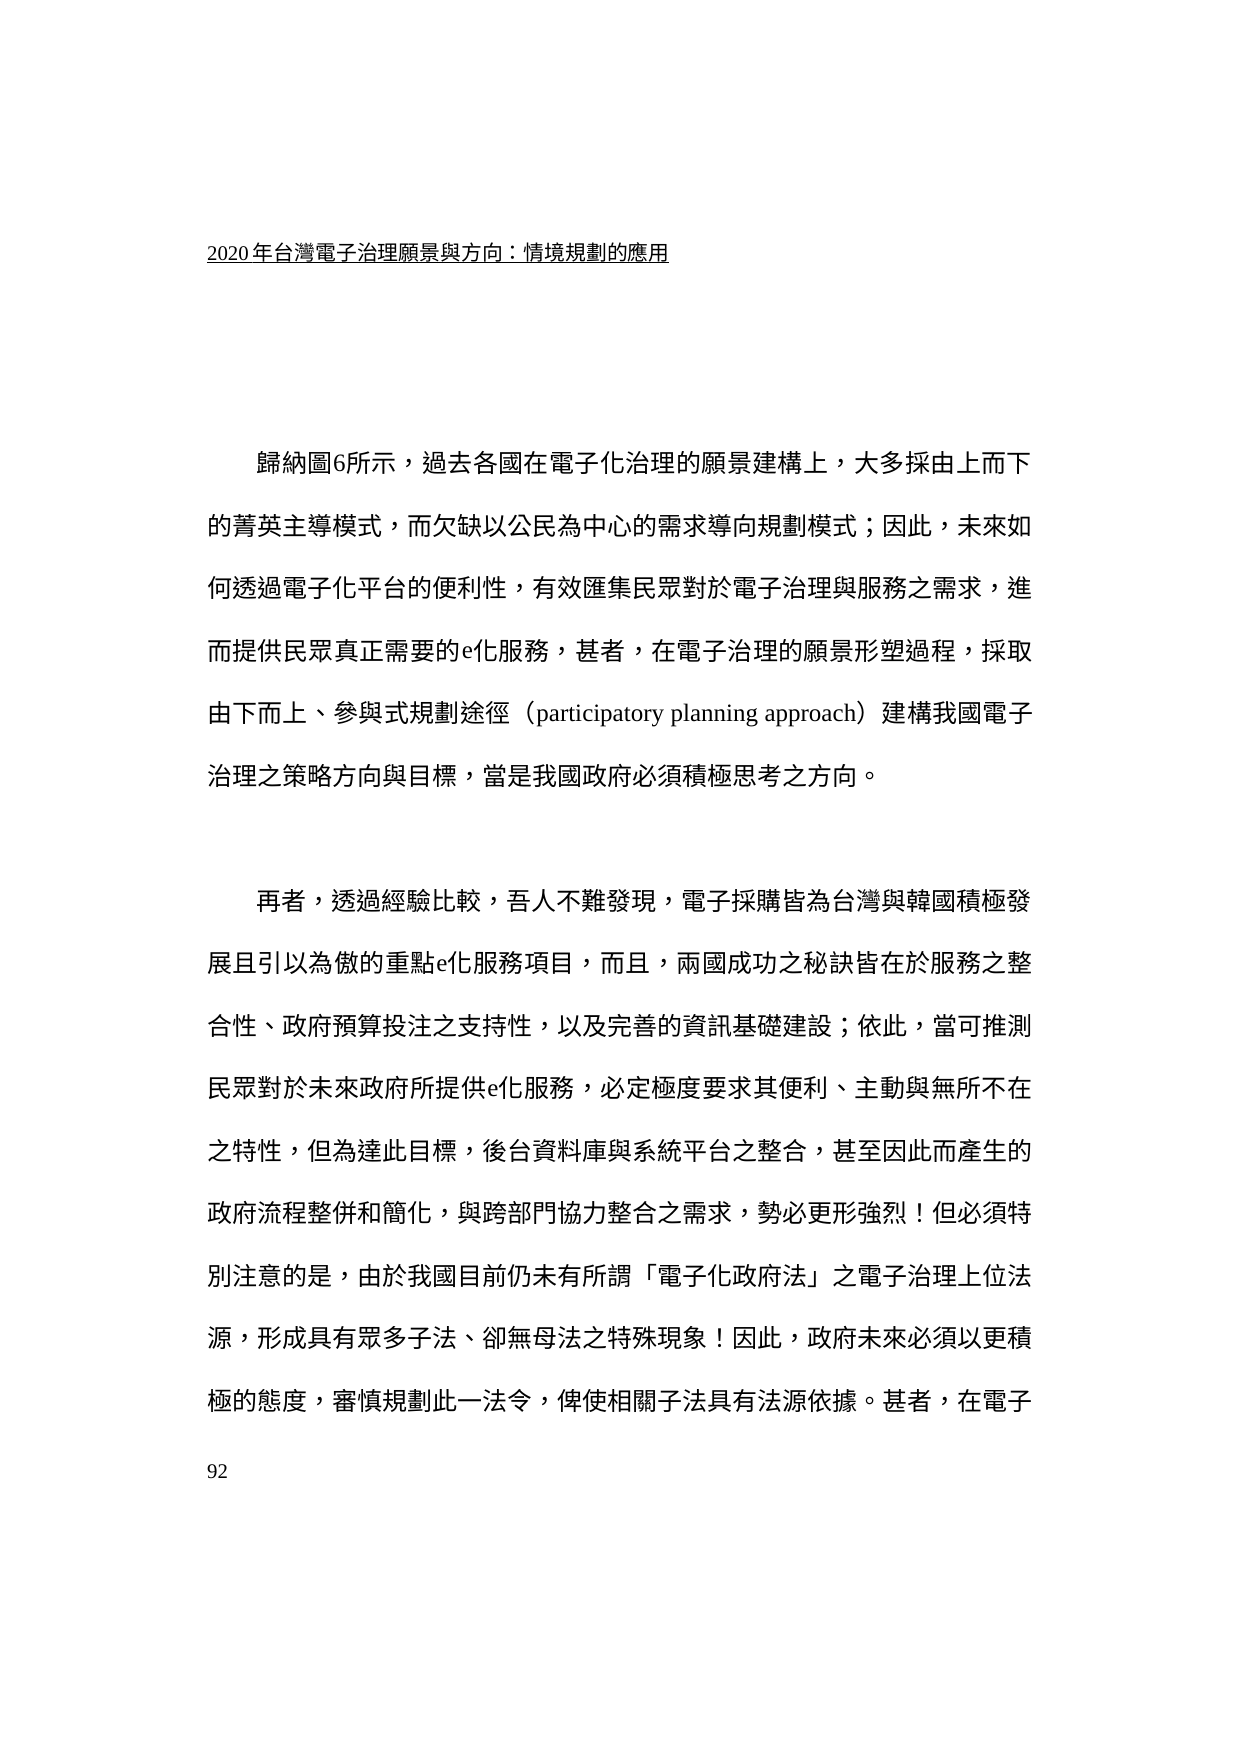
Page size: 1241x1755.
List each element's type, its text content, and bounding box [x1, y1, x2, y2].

text 再者，透過經驗比較，吾人不難發現，電子採購皆為台灣與韓國積極發展且引以為傲的重點e化服務項目，而且，兩國成功之秘訣皆在於服務之整合性、政府預算投注之支持性，以及完善的資訊基礎建設；依此，當可推測民眾對於未來政府所提供e化服務，必定極度要求其便利、主動與無所不在之特性，但為達此目標，後台資料庫與系統平台之整合，甚至因此而產生的政府流程整併和簡化，與跨部門協力整合之需求，勢必更形強烈！但必須特別注意的是，由於我國目前仍未有所謂「電子化政府法」之電子治理上位法源，形成具有眾多子法、卻無母法之特殊現象！因此，政府未來必須以更積極的態度，審慎規劃此一法令，俾使相關子法具有法源依據。甚者，在電子 [207, 858, 1033, 1420]
text 歸納圖6所示，過去各國在電子化治理的願景建構上，大多採由上而下的菁英主導模式，而欠缺以公民為中心的需求導向規劃模式；因此，未來如何透過電子化平台的便利性，有效匯集民眾對於電子治理與服務之需求，進而提供民眾真正需要的e化服務，甚者，在電子治理的願景形塑過程，採取由下而上、參與式規劃途徑（participatory planning approach）建構我國電子治理之策略方向與目標，當是我國政府必須積極思考之方向。 [207, 420, 1033, 795]
